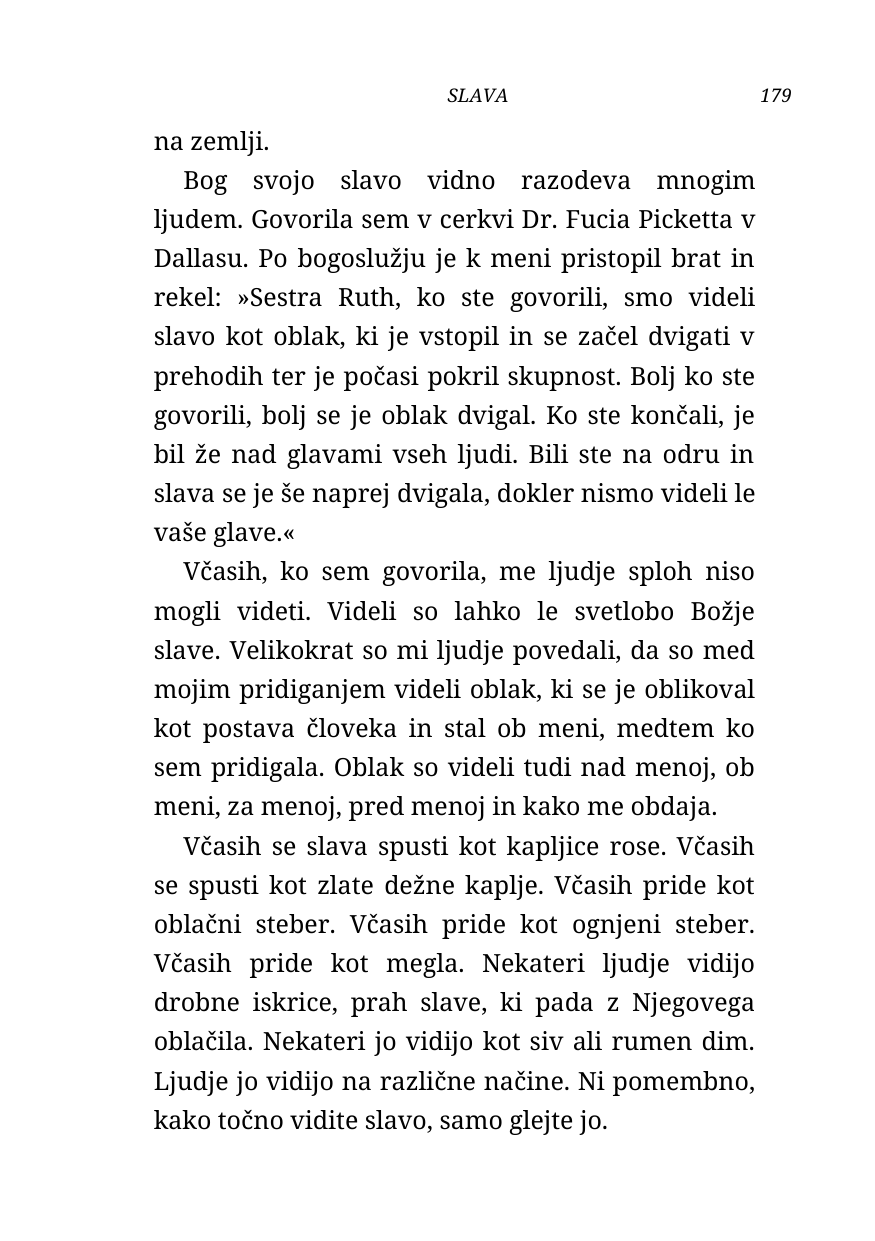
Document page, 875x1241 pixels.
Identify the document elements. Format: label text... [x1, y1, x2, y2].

text Bog svojo slavo vidno razodeva mnogim ljudem. Govorila sem v cerkvi Dr. Fucia Picketta v Dallasu. Po bogoslužju je k meni pristopil brat in rekel: »Sestra Ruth, ko ste govorili, smo videli slavo kot oblak, ki je vstopil in se začel dvigati v prehodih ter je počasi pokril skupnost. Bolj ko ste govorili, bolj se je oblak dvigal. Ko ste končali, je bil že nad glavami vseh ljudi. Bili ste na odru in slava se je še naprej dvigala, dokler nismo videli le vaše glave.« [153, 162, 756, 549]
text Včasih, ko sem govorila, me ljudje sploh niso mogli videti. Videli so lahko le svetlobo Božje slave. Velikokrat so mi ljudje povedali, da so med mojim pridiganjem videli oblak, ki se je oblikoval kot postava človeka in stal ob meni, medtem ko sem pridigala. Oblak so videli tudi nad menoj, ob meni, za menoj, pred menoj in kako me obdaja. [153, 554, 756, 823]
text Včasih se slava spusti kot kapljice rose. Včasih se spusti kot zlate dežne kaplje. Včasih pride kot oblačni steber. Včasih pride kot ognjeni steber. Včasih pride kot megla. Nekateri ljudje vidijo drobne iskrice, prah slave, ki pada z Njegovega oblačila. Nekateri jo vidijo kot siv ali rumen dim. Ljudje jo vidijo na različne načine. Ni pomembno, kako točno vidite slavo, samo glejte jo. [153, 828, 756, 1136]
text na zemlji. [153, 123, 756, 157]
